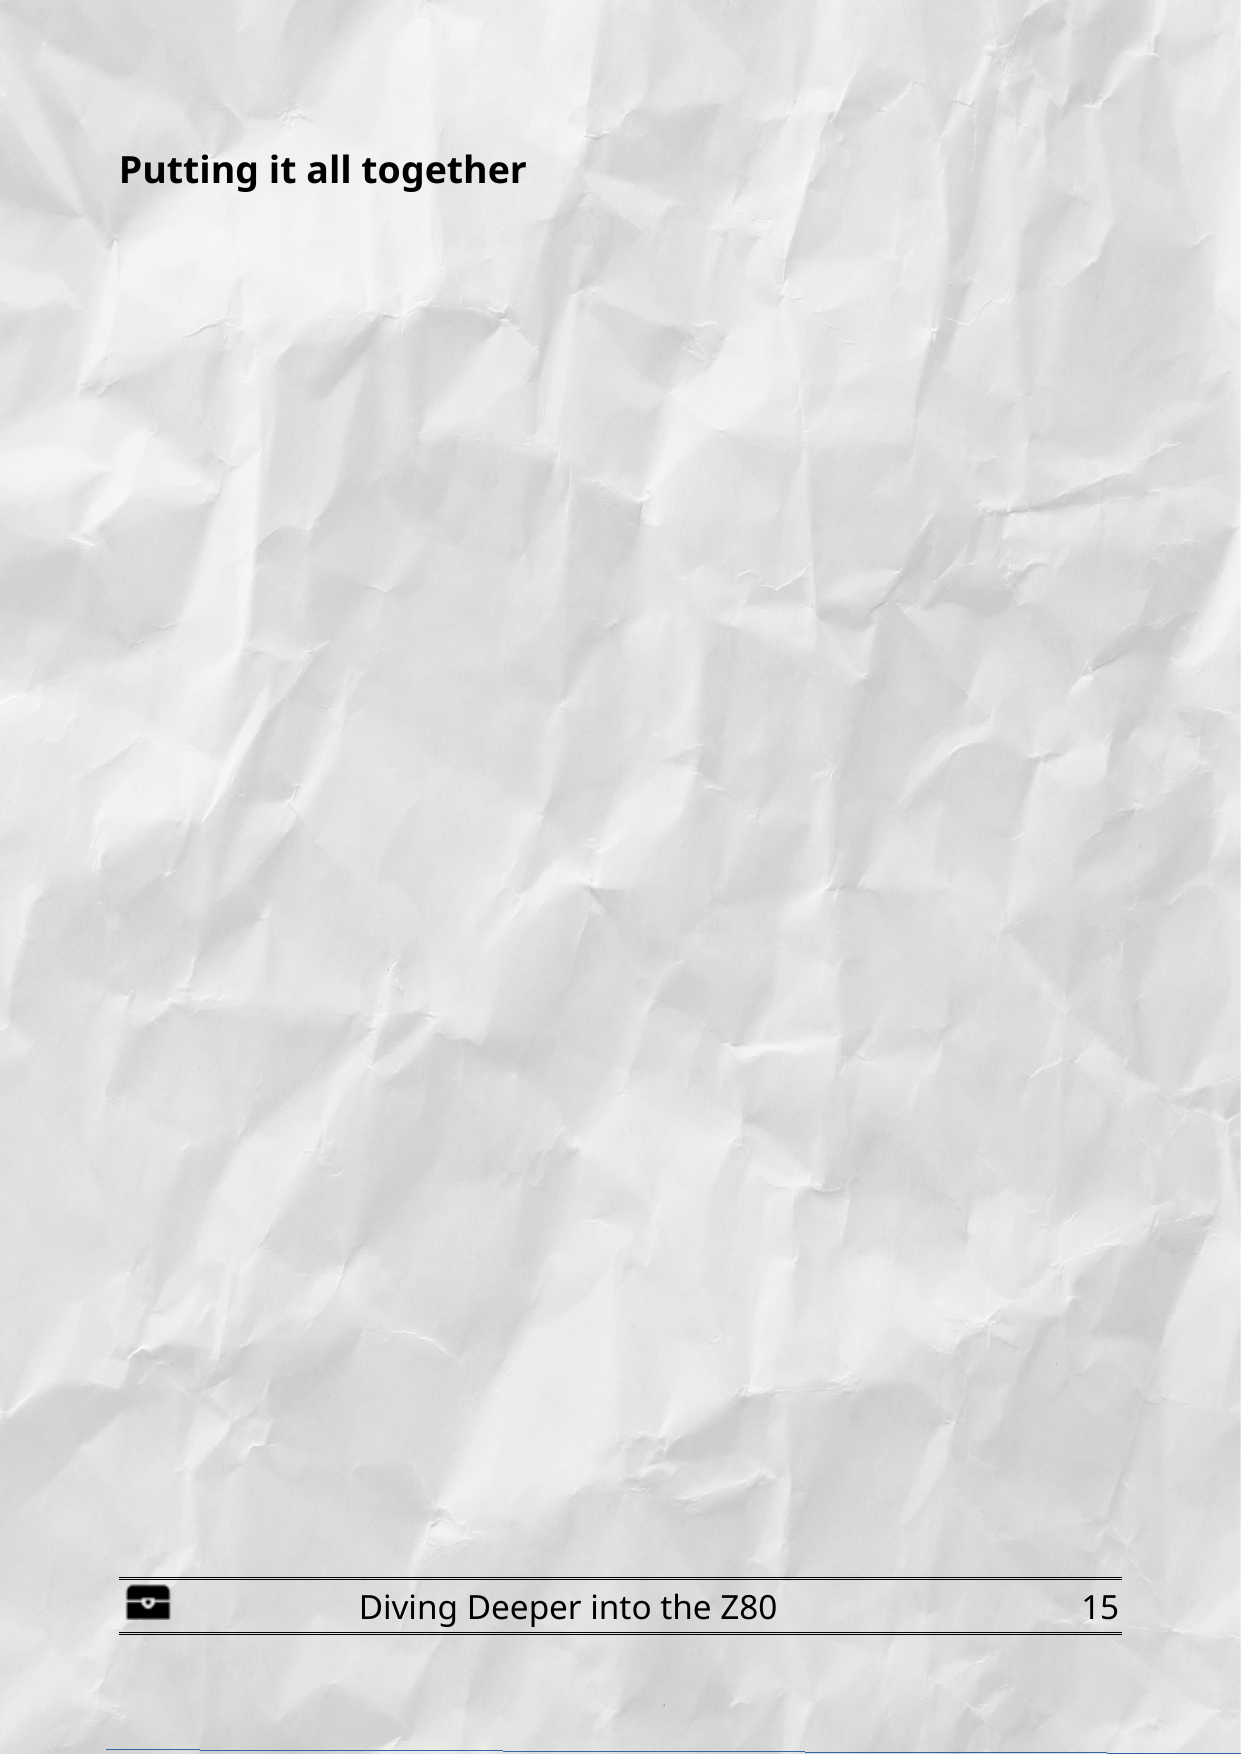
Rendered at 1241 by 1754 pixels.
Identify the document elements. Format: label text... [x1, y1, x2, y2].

picture [0, 0, 1241, 1754]
subtitle Putting it all together [118, 143, 1122, 194]
